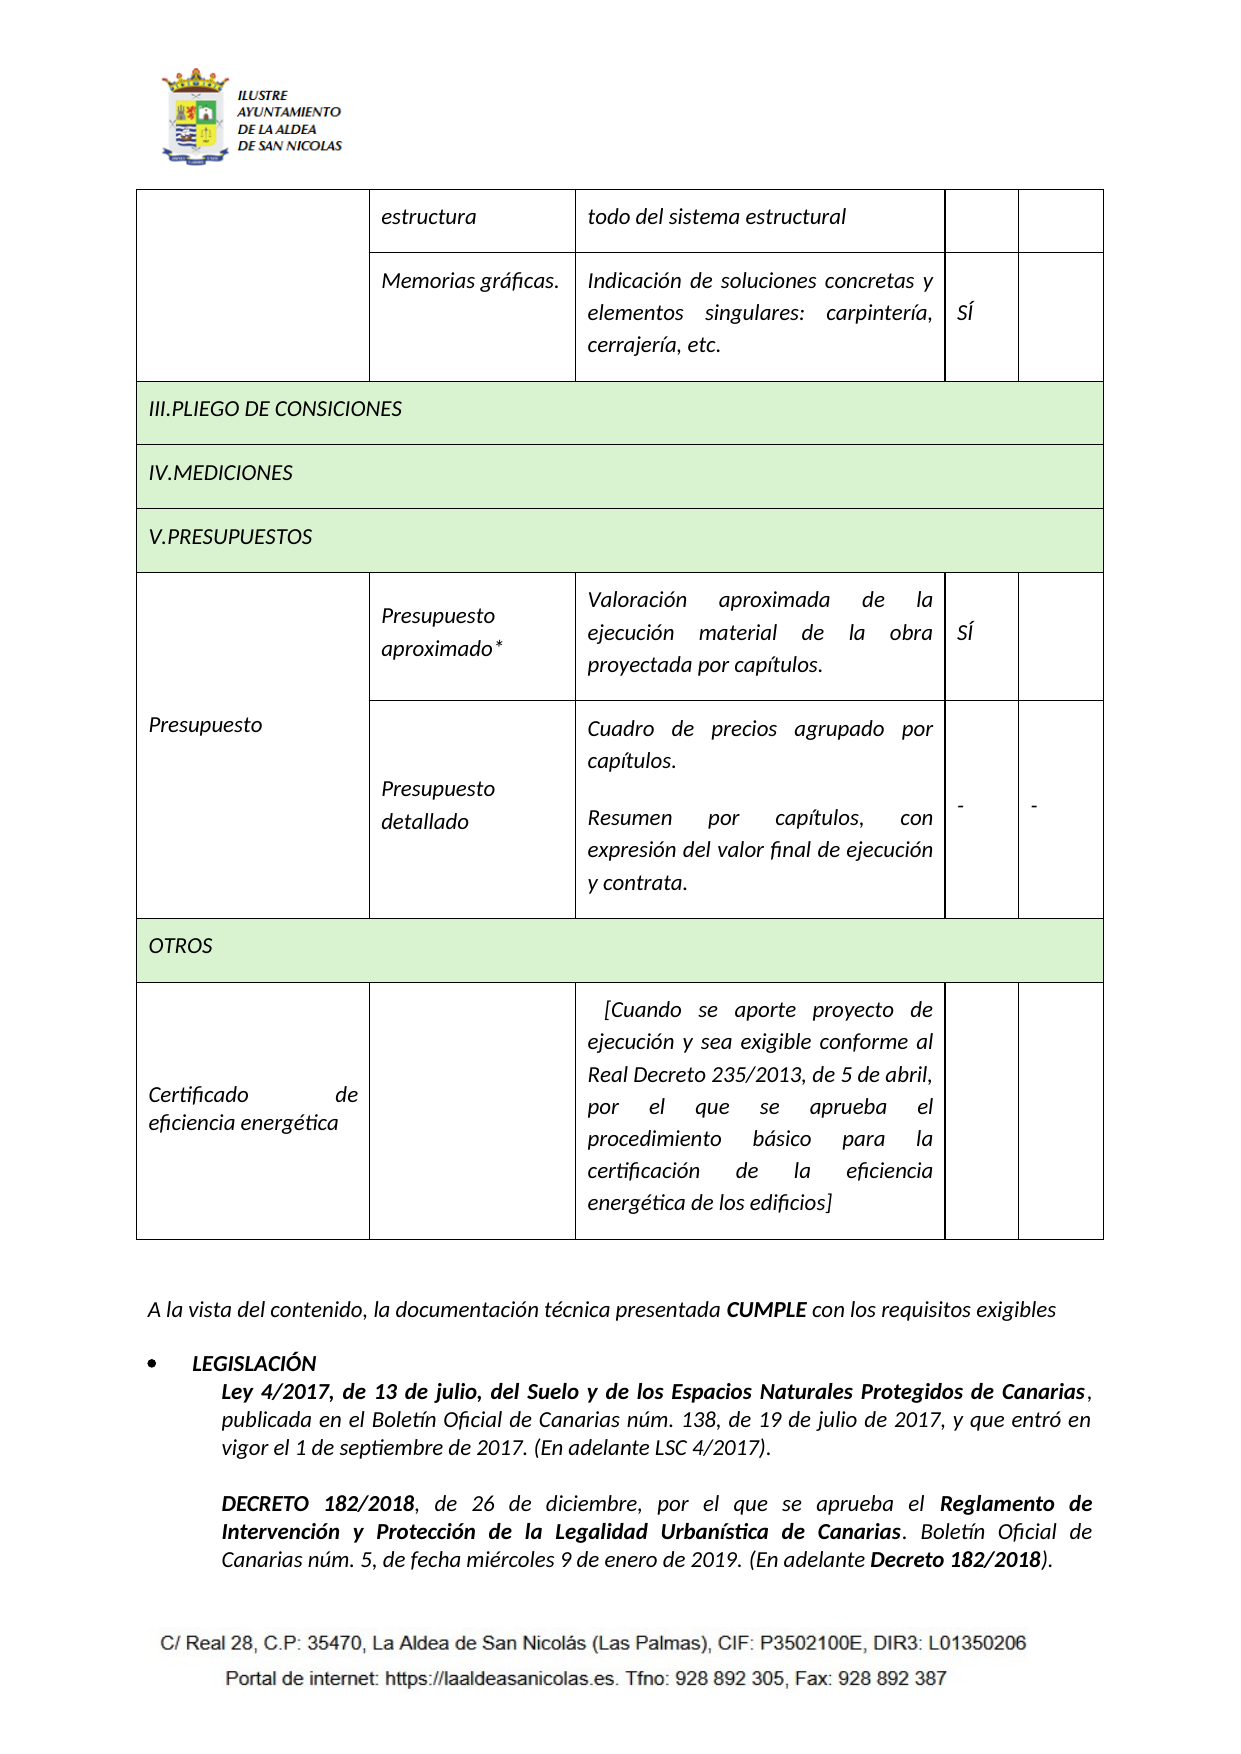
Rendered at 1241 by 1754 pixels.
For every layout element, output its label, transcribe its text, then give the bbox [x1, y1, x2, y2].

table_cell IV.MEDICIONES [137, 445, 1103, 508]
table_cell Certificado de eficiencia energética [137, 983, 369, 1239]
table_cell todo del sistema estructural [576, 190, 944, 252]
table_cell SÍ [946, 253, 1018, 381]
table_cell - [1019, 701, 1103, 918]
table_cell - [946, 701, 1018, 918]
table_cell [370, 983, 575, 1239]
table_cell OTROS [137, 919, 1103, 982]
text DECRETO 182/2018, de 26 de diciembre, por el que se aprueba el Reglamento de Intervención y Protección de la Legalidad Urbanística de Canarias. Boletín Oficial de Canarias núm. 5, de fecha miércoles 9 de enero de 2019. (En adelante Decreto 182/2018). [221, 1489, 1093, 1573]
table_cell Presupuesto [137, 573, 369, 918]
table_cell Cuadro de precios agrupado por capítulos. Resumen por capítulos, con expresión del valor final de ejecución y contrata. [576, 701, 944, 918]
list LEGISLACIÓN [148, 1349, 1093, 1377]
table_cell - [1019, 190, 1103, 252]
table_cell [Cuando se aporte proyecto de ejecución y sea exigible conforme al Real Decreto 235/2013, de 5 de abril, por el que se aprueba el procedimiento básico para la certificación de la eficiencia energética de los edificios] [576, 983, 944, 1239]
text Ley 4/2017, de 13 de julio, del Suelo y de los Espacios Naturales Protegidos de Canarias, publicada en el Boletín Oficial de Canarias núm. 138, de 19 de julio de 2017, y que entró en vigor el 1 de septiembre de 2017. (En adelante LSC 4/2017). [221, 1377, 1093, 1461]
table_cell Memorias gráficas. [370, 253, 575, 381]
table_cell III.PLIEGO DE CONSICIONES [137, 382, 1103, 444]
text A la vista del contenido, la documentación técnica presentada CUMPLE con los requisitos exigibles [148, 1295, 1093, 1323]
table_cell Indicación de soluciones concretas y elementos singulares: carpintería, cerrajería, etc. [576, 253, 944, 381]
picture [149, 1627, 1034, 1694]
table_cell - [946, 190, 1018, 252]
table_cell Valoración aproximada de la ejecución material de la obra proyectada por capítulos. [576, 573, 944, 700]
picture [148, 60, 358, 173]
table_cell V.PRESUPUESTOS [137, 509, 1103, 572]
table_cell [946, 983, 1018, 1239]
table_cell SÍ [946, 573, 1018, 700]
table_cell estructura [370, 190, 575, 252]
table_cell [1019, 983, 1103, 1239]
table_cell [1019, 573, 1103, 700]
table_cell Presupuesto detallado [370, 701, 575, 918]
table_cell [1019, 253, 1103, 381]
table_cell Presupuesto aproximado* [370, 573, 575, 700]
